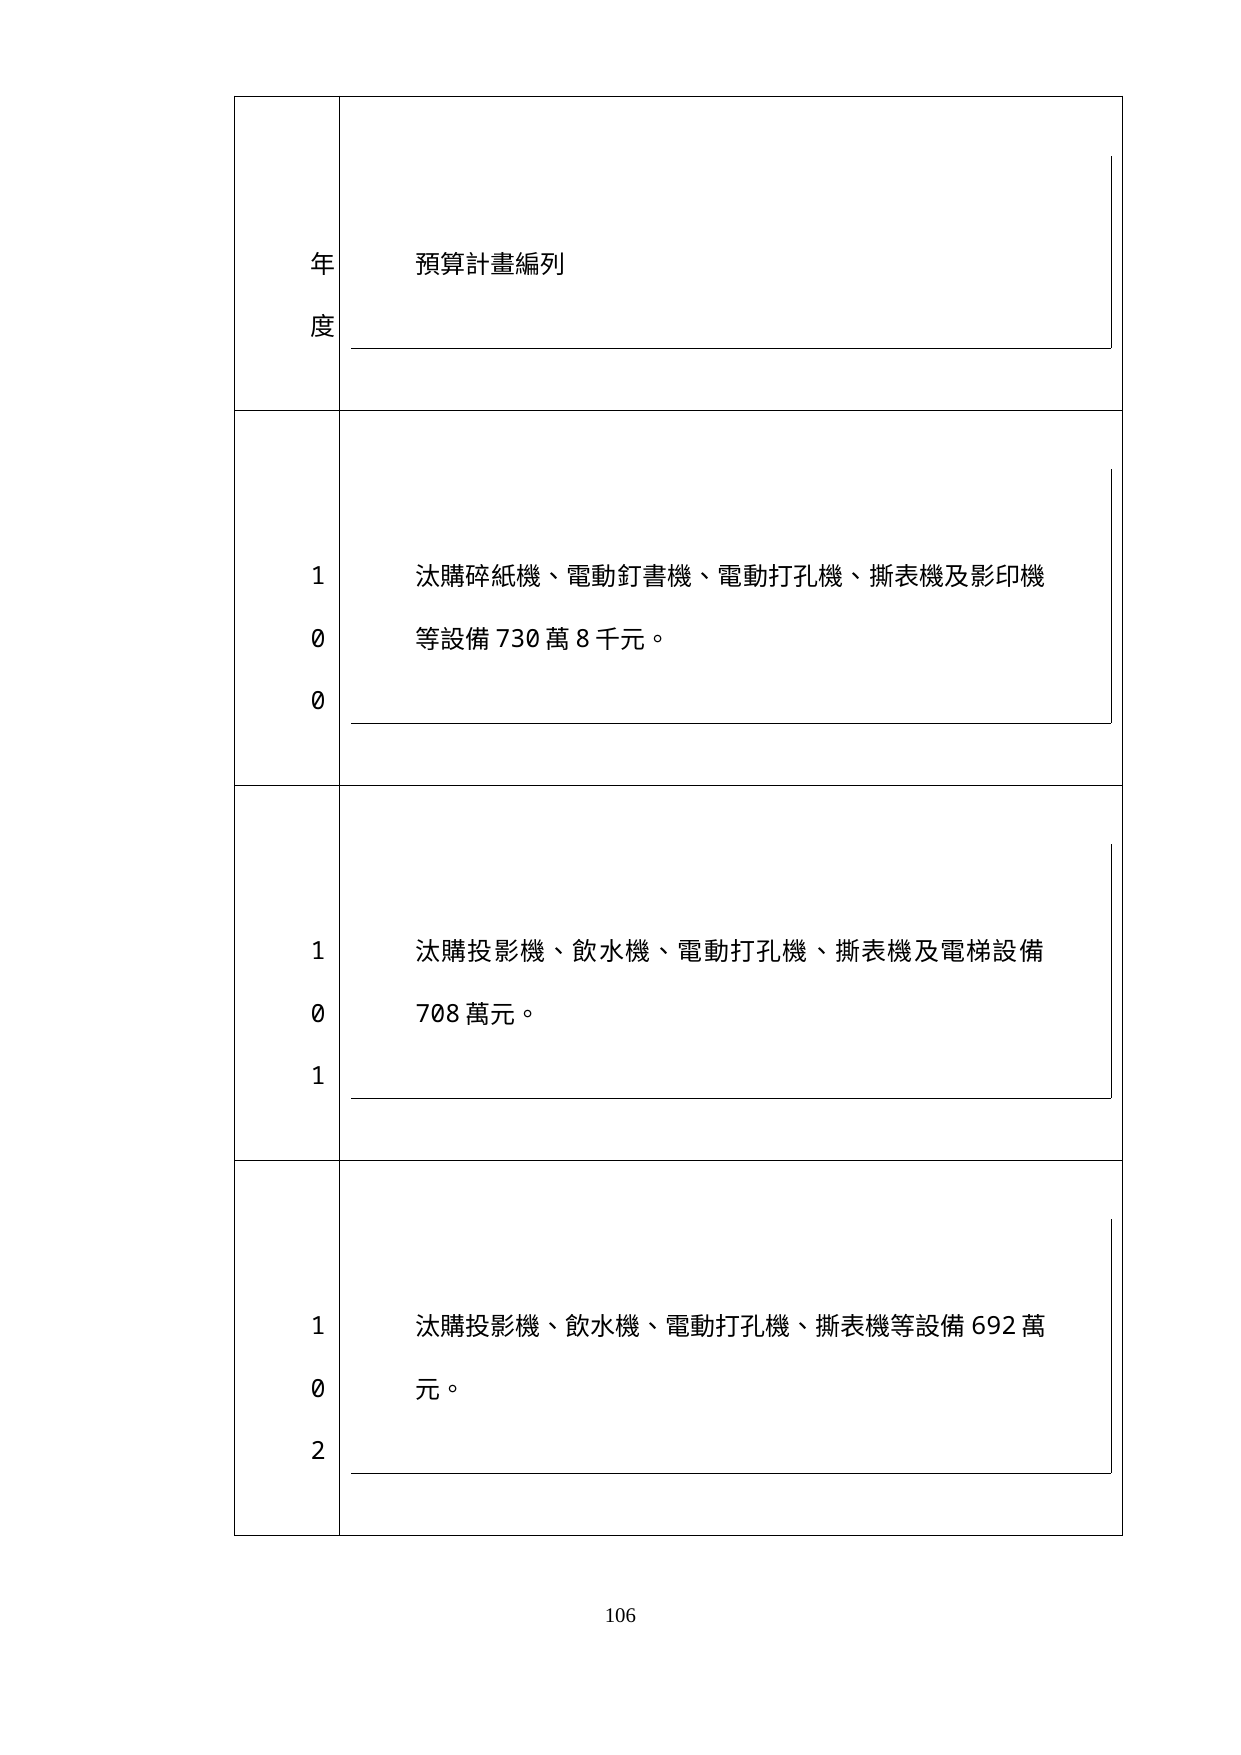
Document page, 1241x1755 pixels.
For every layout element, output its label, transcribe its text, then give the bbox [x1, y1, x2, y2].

table_header 預算計畫編列 [340, 97, 1122, 410]
table_cell 汰購碎紙機、電動釘書機、電動打孔機、撕表機及影印機等設備730萬8千元。 [340, 411, 1122, 785]
table_header 年度 [235, 97, 339, 410]
table_cell 汰購投影機、飲水機、電動打孔機、撕表機及電梯設備708萬元。 [340, 786, 1122, 1160]
table_cell 102 [235, 1161, 339, 1535]
table_cell 101 [235, 786, 339, 1160]
table_cell 100 [235, 411, 339, 785]
table_cell 汰購投影機、飲水機、電動打孔機、撕表機等設備692萬元。 [340, 1161, 1122, 1535]
